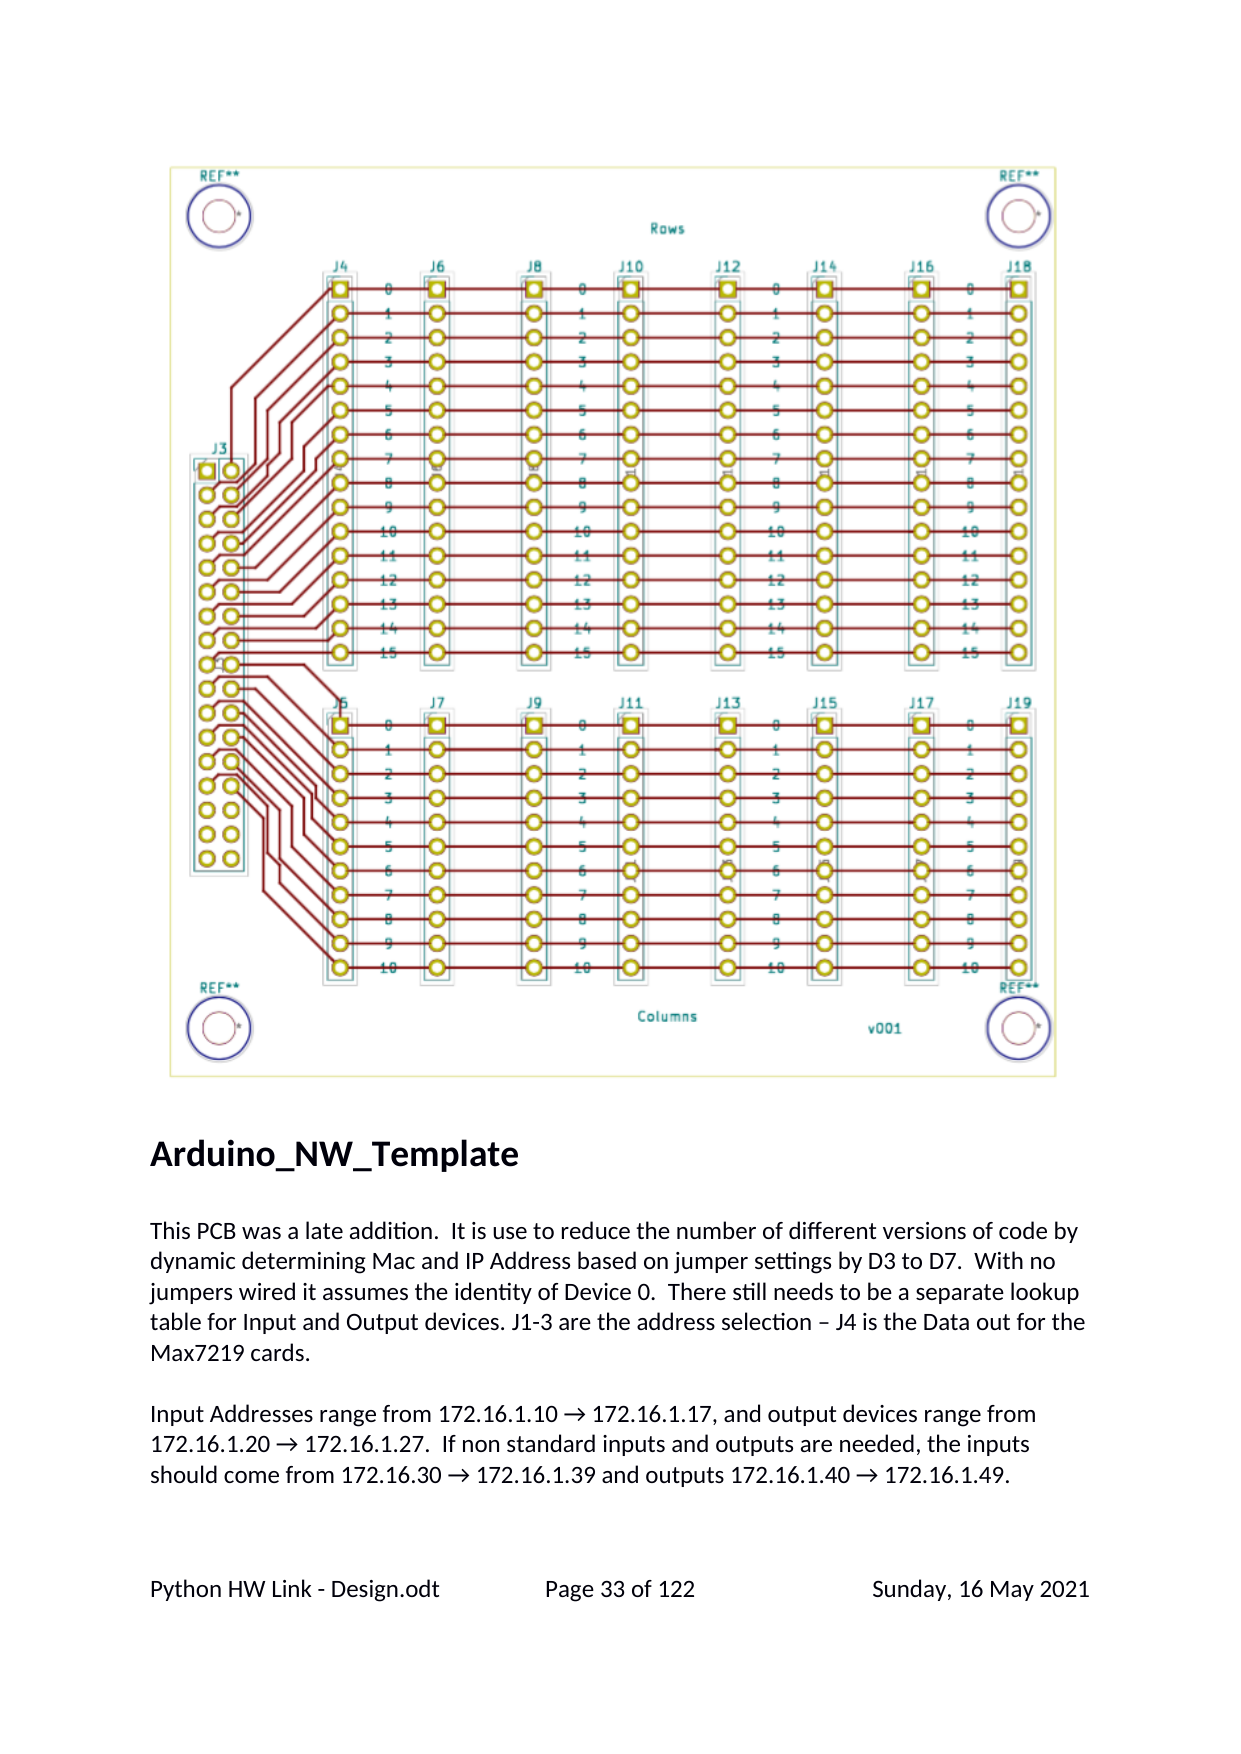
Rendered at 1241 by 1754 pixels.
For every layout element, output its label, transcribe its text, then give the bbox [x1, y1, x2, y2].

picture [150, 150, 1091, 1093]
text This PCB was a late addition. It is use to reduce the number of different versions of code by dynamic determining Mac and IP Address based on jumper settings by D3 to D7. With no jumpers wired it assumes the identity of Device 0. There still needs to be a separate lookup table for Input and Output devices. J1-3 are the address selection – J4 is the Data out for the Max7219 cards. [150, 1215, 1090, 1368]
text Input Addresses range from 172.16.1.10 → 172.16.1.17, and output devices range from 172.16.1.20 → 172.16.1.27. If non standard inputs and outputs are needed, the inputs should come from 172.16.30 → 172.16.1.39 and outputs 172.16.1.40 → 172.16.1.49. [150, 1398, 1090, 1490]
subtitle Arduino_NW_Template [150, 1130, 1090, 1176]
